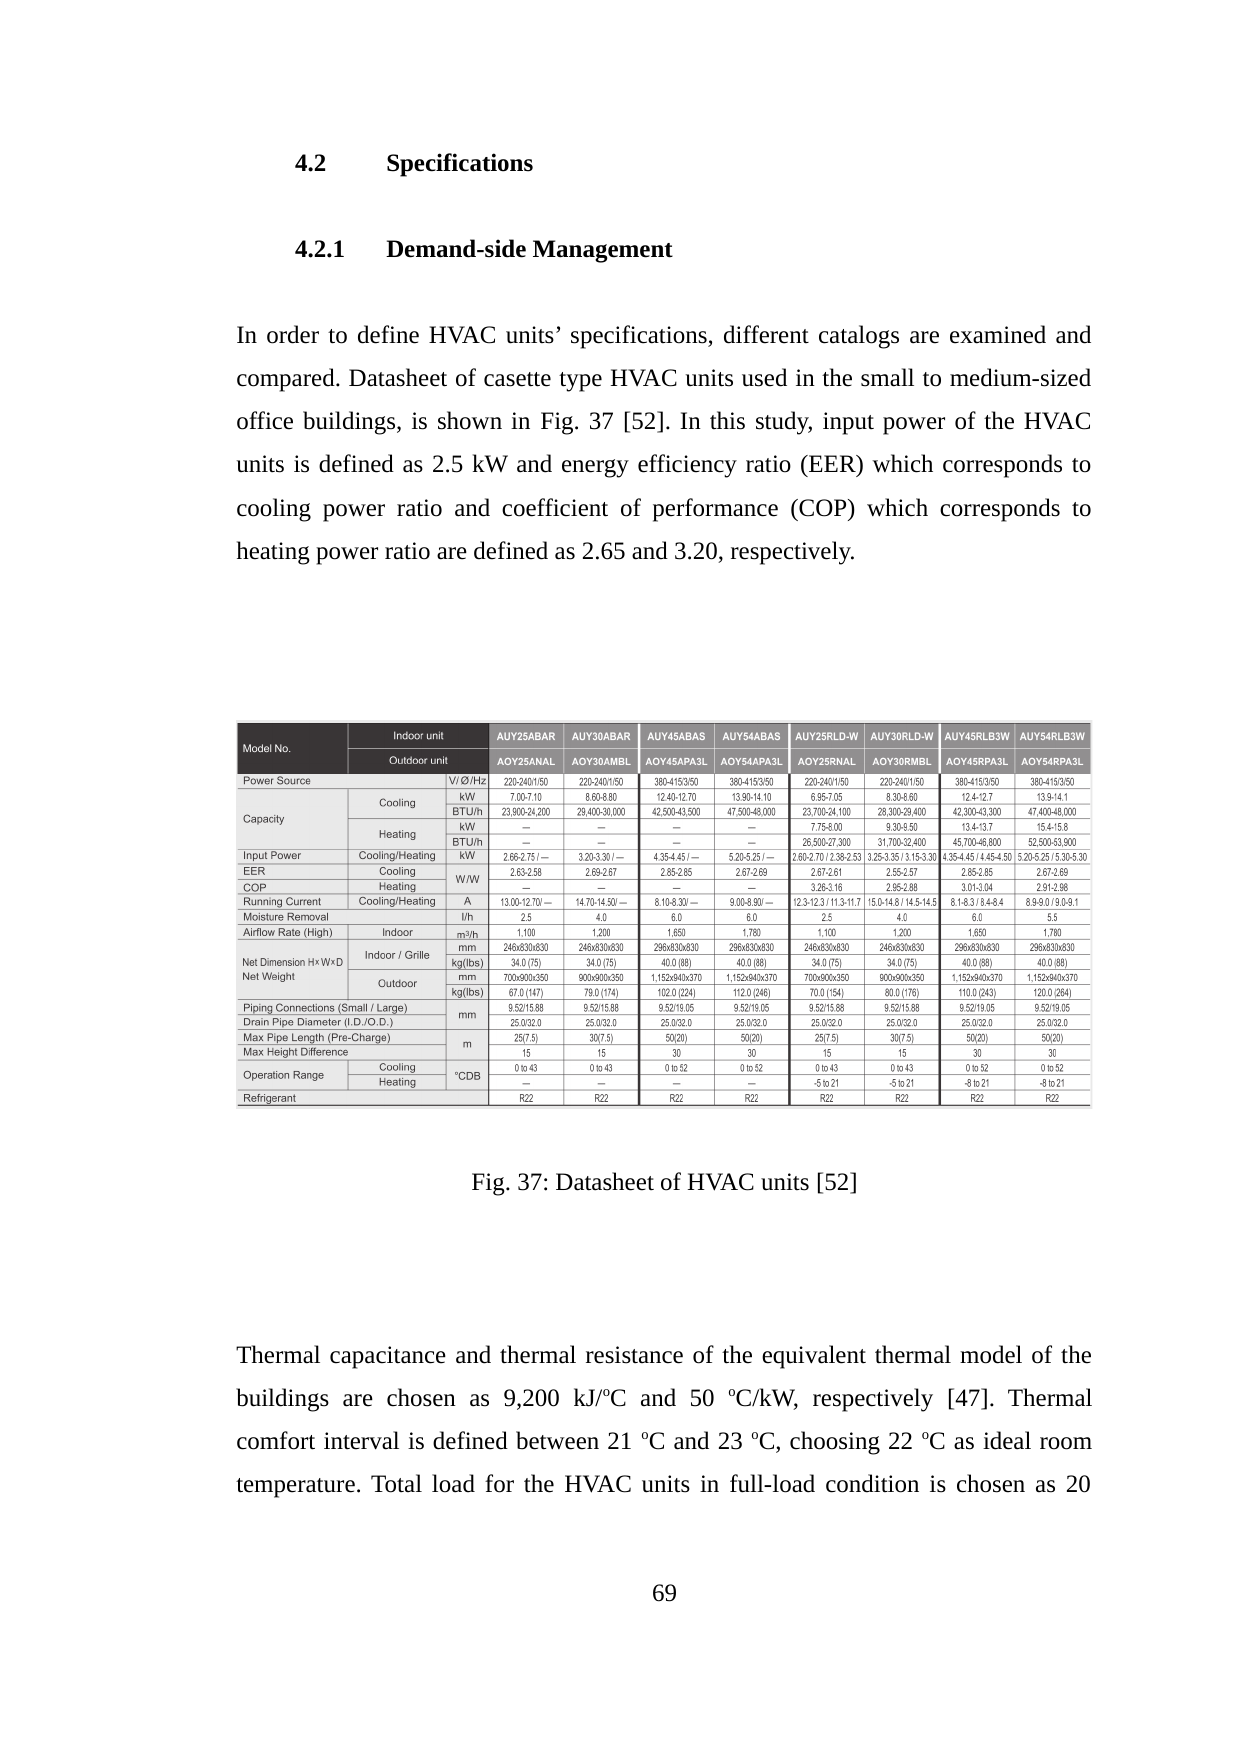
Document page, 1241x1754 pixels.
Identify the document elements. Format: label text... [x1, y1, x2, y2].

text Thermal capacitance and thermal resistance of the equivalent thermal model of the buildings are chosen as 9,200 kJ/oC and 50 oC/kW, respectively [47]⁠. Thermal comfort interval is defined between 21 oC and 23 oC, choosing 22 oC as ideal room temperature. Total load for the HVAC units in full-load condition is chosen as 20 [236, 1340, 1093, 1498]
text Fig. 37: Datasheet of HVAC units [52]⁠ [236, 1167, 1093, 1196]
text In order to define HVAC units’ specifications, different catalogs are examined and compared. Datasheet of casette type HVAC units used in the small to medium-sized office buildings, is shown in Fig. 37 [52]⁠. In this study, input power of the HVAC units is defined as 2.5 kW and energy efficiency ratio (EER) which corresponds to cooling power ratio and coefficient of performance (COP) which corresponds to heating power ratio are defined as 2.65 and 3.20, respectively. [236, 320, 1093, 564]
list Specifications [295, 148, 1093, 176]
picture [236, 720, 1093, 1109]
list Demand-side Management [295, 234, 1093, 263]
